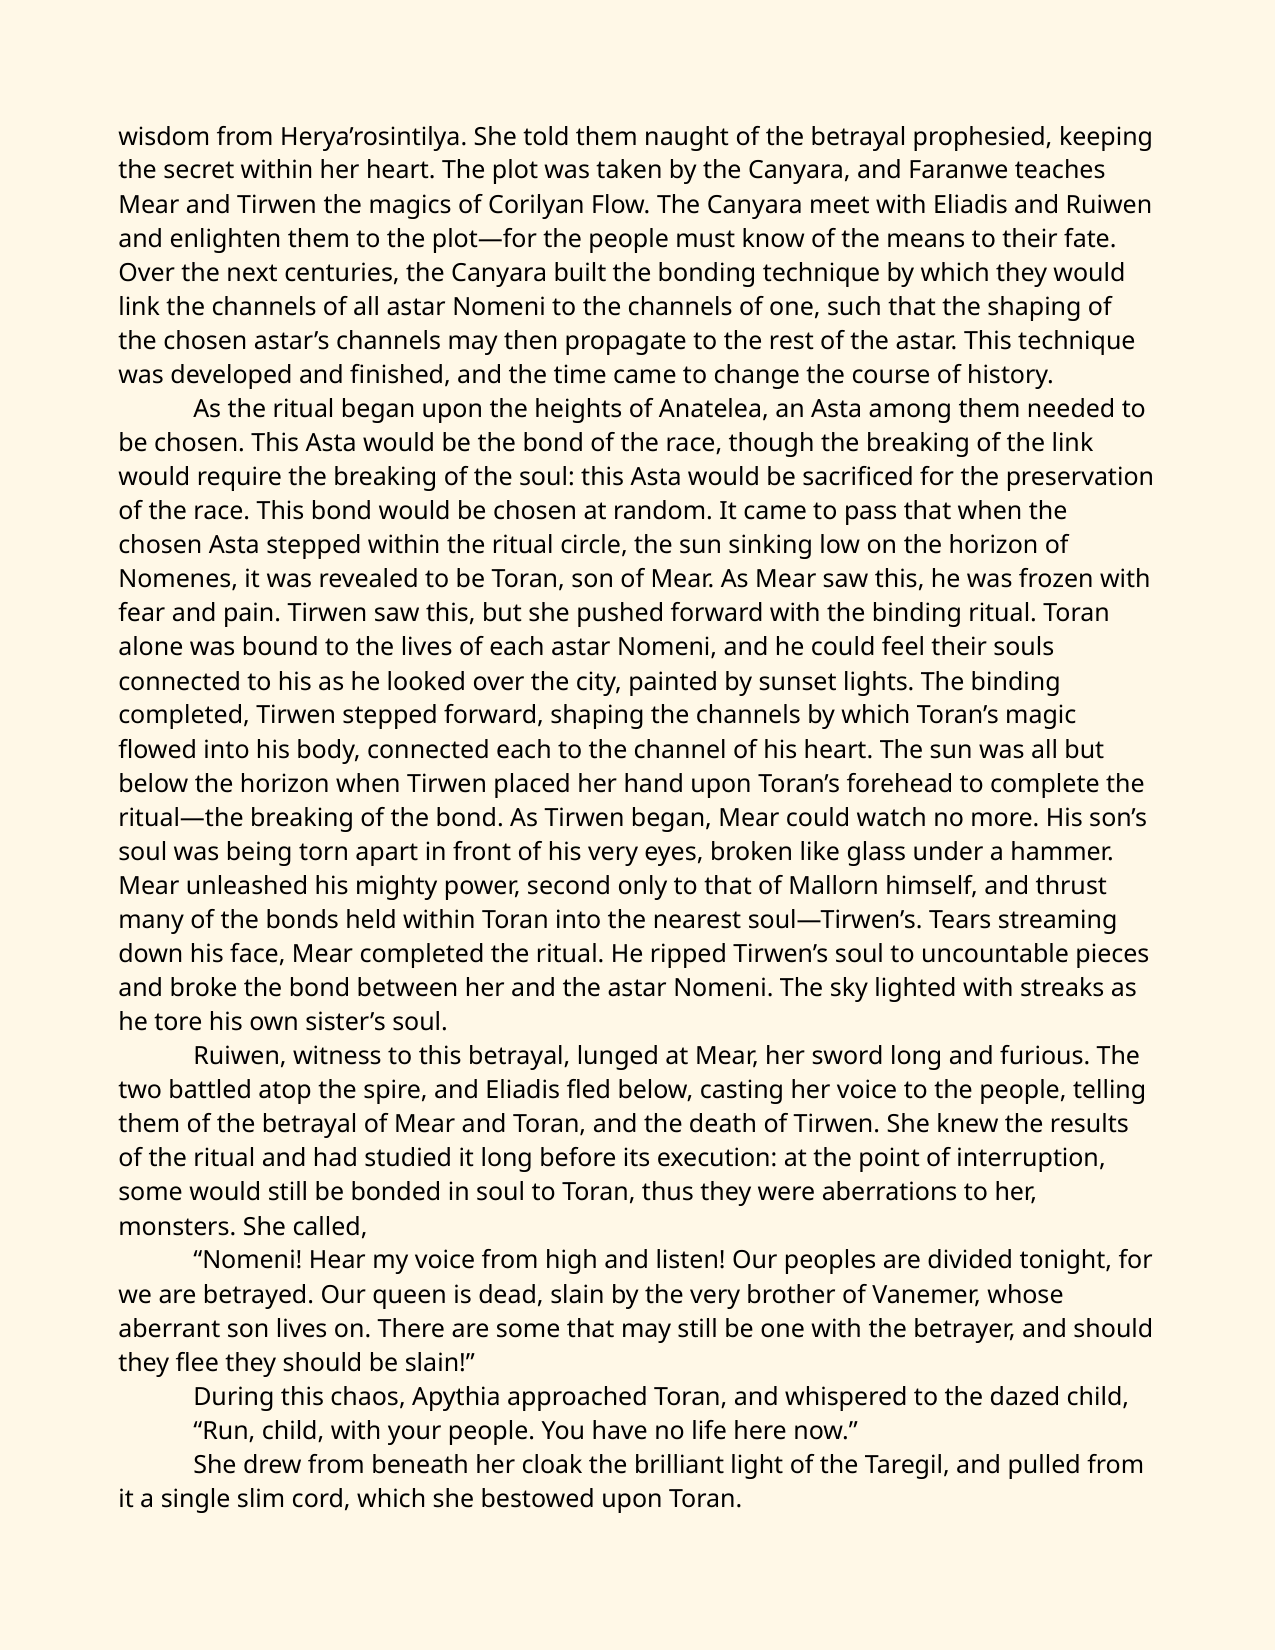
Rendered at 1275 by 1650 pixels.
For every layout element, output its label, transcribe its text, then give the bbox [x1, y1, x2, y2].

text During this chaos, Apythia approached Toran, and whispered to the dazed child, [118, 1378, 1157, 1412]
text She drew from beneath her cloak the brilliant light of the Taregil, and pulled from it a single slim cord, which she bestowed upon Toran. [118, 1447, 1157, 1515]
text wisdom from Herya’rosintilya. She told them naught of the betrayal prophesied, keeping the secret within her heart. The plot was taken by the Canyara, and Faranwe teaches Mear and Tirwen the magics of Corilyan Flow. The Canyara meet with Eliadis and Ruiwen and enlighten them to the plot—for the people must know of the means to their fate. Over the next centuries, the Canyara built the bonding technique by which they would link the channels of all astar Nomeni to the channels of one, such that the shaping of the chosen astar’s channels may then propagate to the rest of the astar. This technique was developed and finished, and the time came to change the course of history. [118, 118, 1157, 391]
text “Run, child, with your people. You have no life here now.” [118, 1412, 1157, 1447]
text Ruiwen, witness to this betrayal, lunged at Mear, her sword long and furious. The two battled atop the spire, and Eliadis fled below, casting her voice to the people, telling them of the betrayal of Mear and Toran, and the death of Tirwen. She knew the results of the ritual and had studied it long before its execution: at the point of interruption, some would still be bonded in soul to Toran, thus they were aberrations to her, monsters. She called, [118, 1038, 1157, 1242]
text As the ritual began upon the heights of Anatelea, an Asta among them needed to be chosen. This Asta would be the bond of the race, though the breaking of the link would require the breaking of the soul: this Asta would be sacrificed for the preservation of the race. This bond would be chosen at random. It came to pass that when the chosen Asta stepped within the ritual circle, the sun sinking low on the horizon of Nomenes, it was revealed to be Toran, son of Mear. As Mear saw this, he was frozen with fear and pain. Tirwen saw this, but she pushed forward with the binding ritual. Toran alone was bound to the lives of each astar Nomeni, and he could feel their souls connected to his as he looked over the city, painted by sunset lights. The binding completed, Tirwen stepped forward, shaping the channels by which Toran’s magic flowed into his body, connected each to the channel of his heart. The sun was all but below the horizon when Tirwen placed her hand upon Toran’s forehead to complete the ritual—the breaking of the bond. As Tirwen began, Mear could watch no more. His son’s soul was being torn apart in front of his very eyes, broken like glass under a hammer. Mear unleashed his mighty power, second only to that of Mallorn himself, and thrust many of the bonds held within Toran into the nearest soul—Tirwen’s. Tears streaming down his face, Mear completed the ritual. He ripped Tirwen’s soul to uncountable pieces and broke the bond between her and the astar Nomeni. The sky lighted with streaks as he tore his own sister’s soul. [118, 391, 1157, 1038]
text “Nomeni! Hear my voice from high and listen! Our peoples are divided tonight, for we are betrayed. Our queen is dead, slain by the very brother of Vanemer, whose aberrant son lives on. There are some that may still be one with the betrayer, and should they flee they should be slain!” [118, 1242, 1157, 1378]
